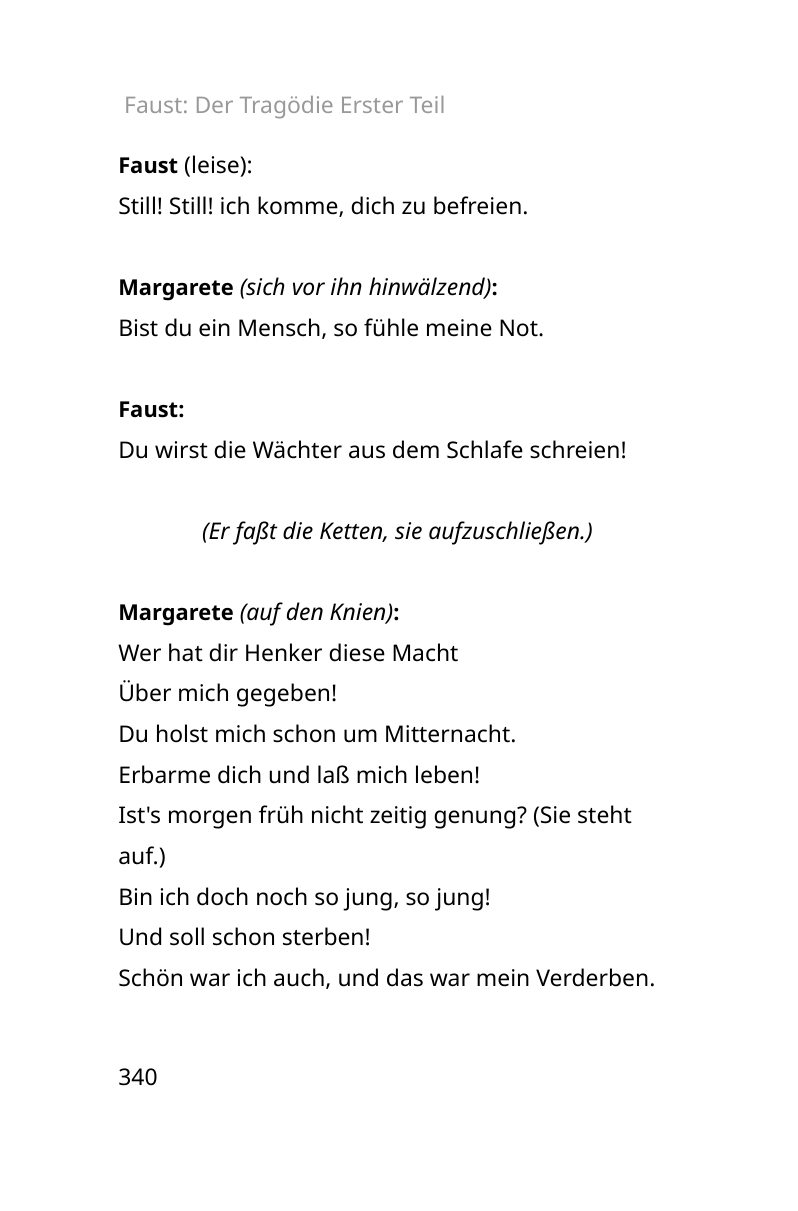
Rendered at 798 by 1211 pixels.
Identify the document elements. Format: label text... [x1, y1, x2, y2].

text (Er faßt die Ketten, sie aufzuschließen.) [118, 492, 679, 546]
text Margarete (sich vor ihn hinwälzend): Bist du ein Mensch, so fühle meine Not. [118, 248, 679, 343]
text Margarete (auf den Knien): Wer hat dir Henker diese Macht Über mich gegeben! Du holst mich schon um Mitternacht. Erbarme dich und laß mich leben! Ist's morgen früh nicht zeitig genung? (Sie steht auf.) Bin ich doch noch so jung, so jung! Und soll schon sterben! Schön war ich auch, und das war mein Verderben. [118, 567, 679, 993]
text Faust (leise): Still! Still! ich komme, dich zu befreien. [118, 149, 679, 221]
text Faust: Du wirst die Wächter aus dem Schlafe schreien! [118, 370, 679, 465]
